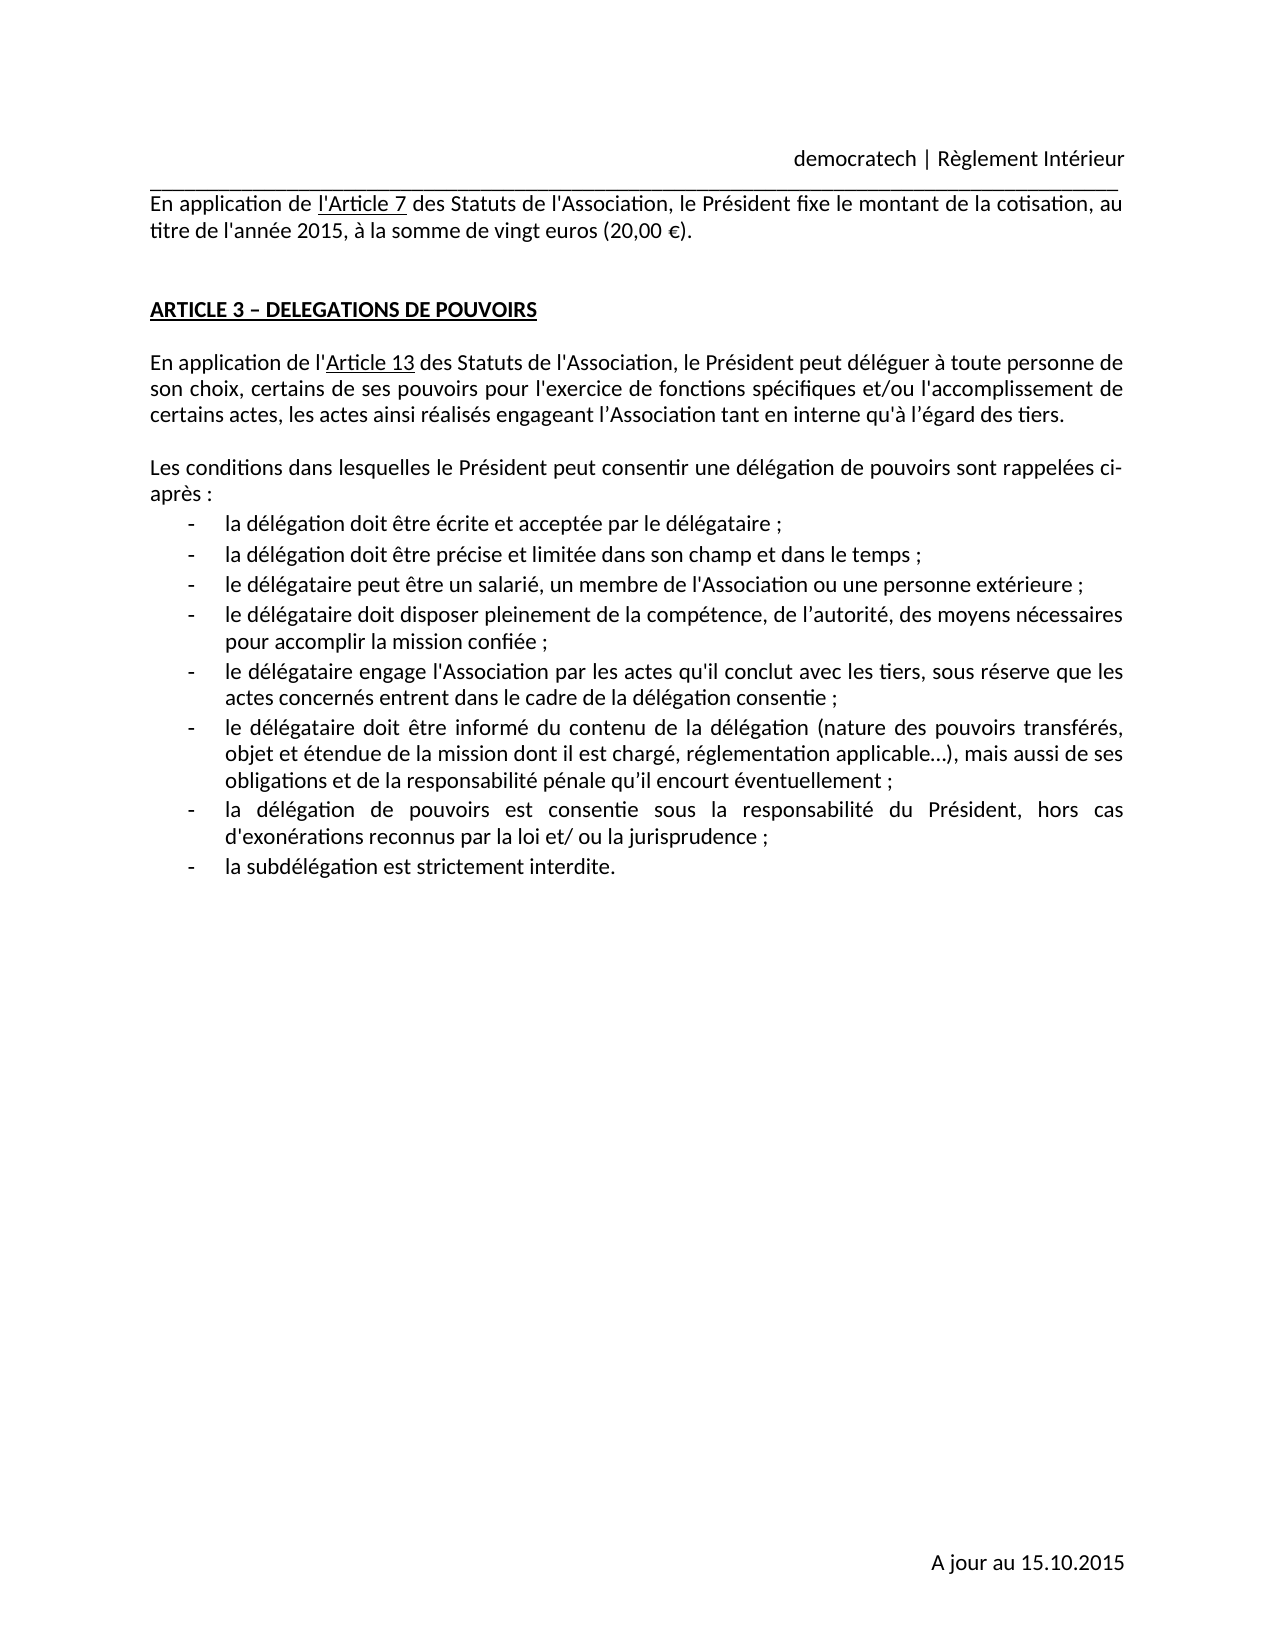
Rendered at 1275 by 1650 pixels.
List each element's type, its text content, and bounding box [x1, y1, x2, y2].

text En application de l'Article 7 des Statuts de l'Association, le Président fixe le montant de la cotisation, au titre de l'année 2015, à la somme de vingt euros (20,00 €). [150, 194, 1125, 244]
list la délégation doit être précise et limitée dans son champ et dans le temps ; [187, 541, 1125, 568]
list la délégation de pouvoirs est consentie sous la responsabilité du Président, hors cas d'exonérations reconnus par la loi et/ ou la jurisprudence ; [187, 797, 1125, 850]
list le délégataire doit être informé du contenu de la délégation (nature des pouvoirs transférés, objet et étendue de la mission dont il est chargé, réglementation applicable…), mais aussi de ses obligations et de la responsabilité pénale qu’il encourt éventuellement ; [187, 714, 1125, 794]
list le délégataire engage l'Association par les actes qu'il conclut avec les tiers, sous réserve que les actes concernés entrent dans le cadre de la délégation consentie ; [187, 658, 1125, 711]
list la subdélégation est strictement interdite. [187, 853, 1125, 880]
list le délégataire peut être un salarié, un membre de l'Association ou une personne extérieure ; [187, 572, 1125, 598]
text ARTICLE 3 – DELEGATIONS DE POUVOIRS [150, 300, 1125, 323]
text Les conditions dans lesquelles le Président peut consentir une délégation de pouvoirs sont rappelées ci-après : [150, 458, 1125, 507]
text En application de l'Article 13 des Statuts de l'Association, le Président peut déléguer à toute personne de son choix, certains de ses pouvoirs pour l'exercice de fonctions spécifiques et/ou l'accomplissement de certains actes, les actes ainsi réalisés engageant l’Association tant en interne qu'à l’égard des tiers. [150, 353, 1125, 428]
list le délégataire doit disposer pleinement de la compétence, de l’autorité, des moyens nécessaires pour accomplir la mission confiée ; [187, 602, 1125, 655]
list la délégation doit être écrite et acceptée par le délégataire ; [187, 511, 1125, 537]
